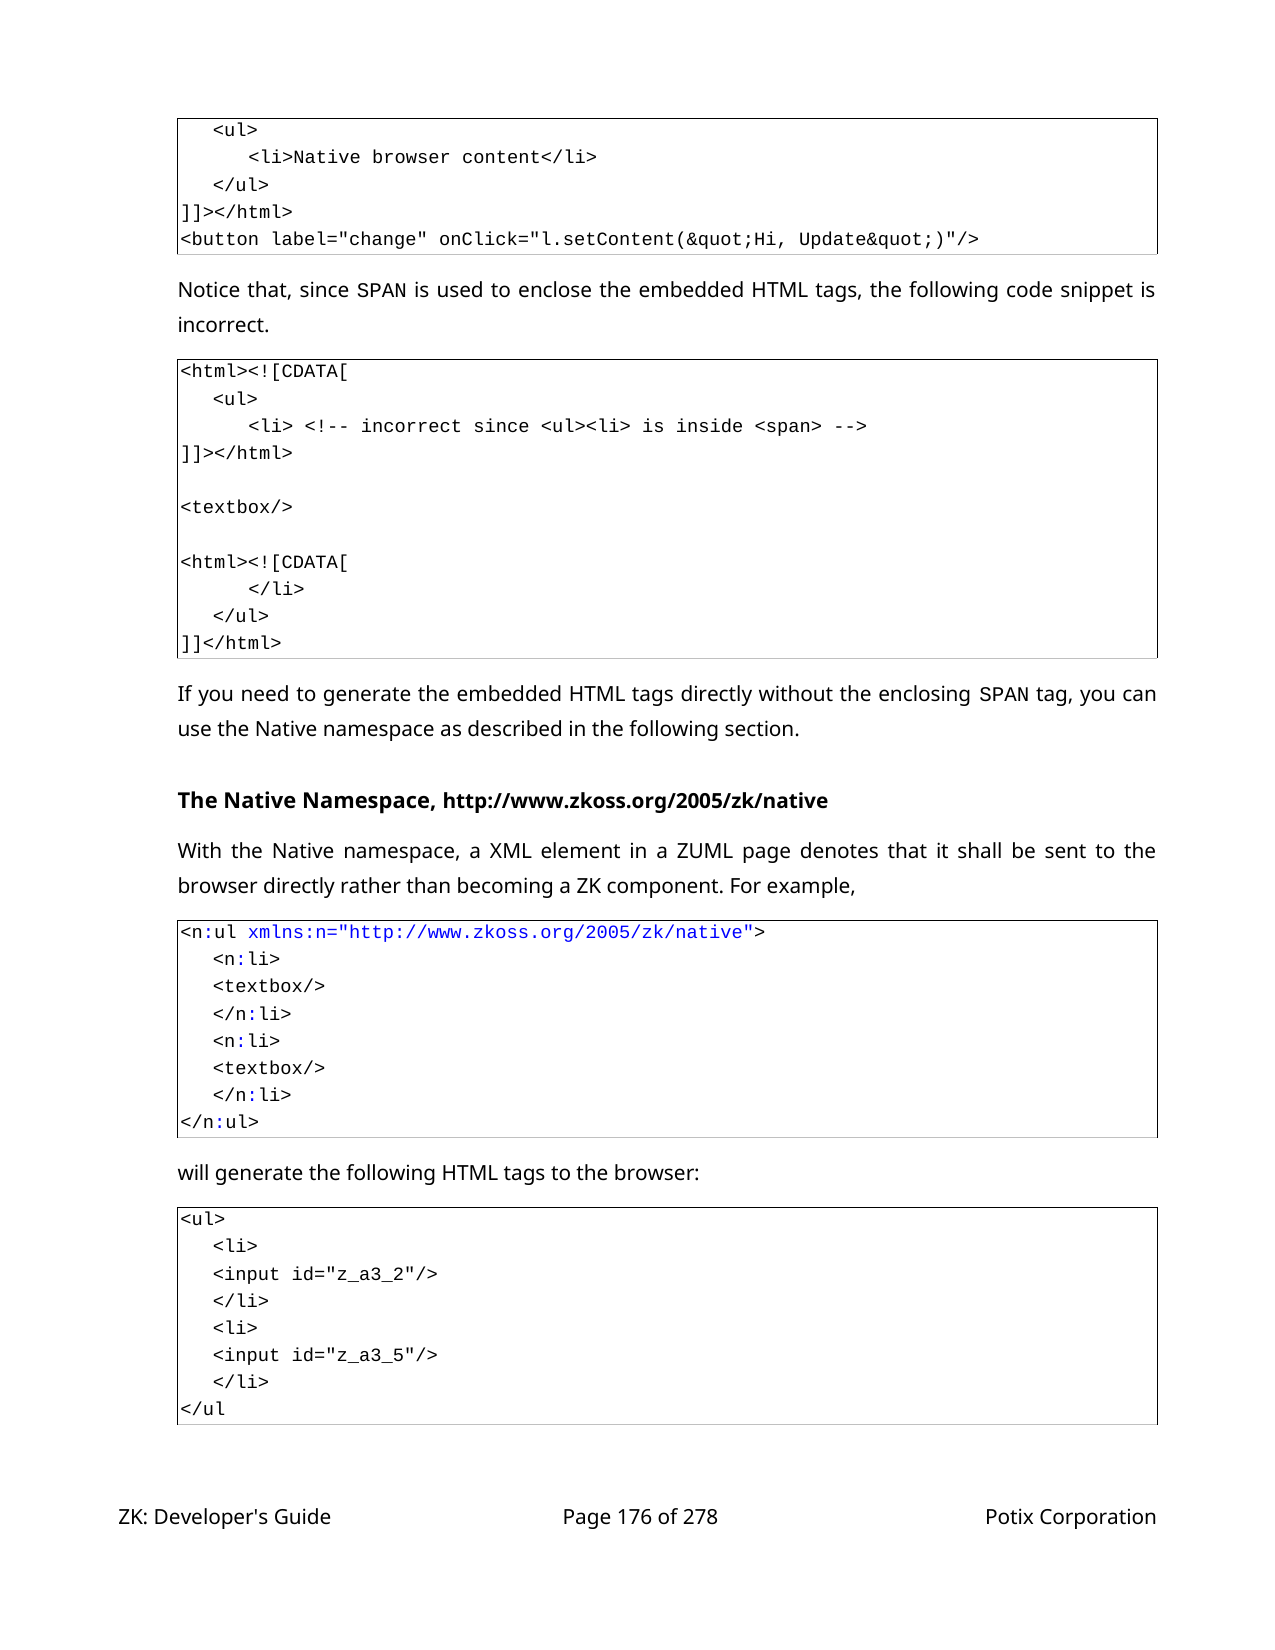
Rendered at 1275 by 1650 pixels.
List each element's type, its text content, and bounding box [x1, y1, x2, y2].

text <textbox/> [178, 495, 1157, 519]
text ]]</html> [178, 631, 1157, 658]
text </n:li> [178, 1001, 1157, 1026]
text With the Native namespace, a XML element in a ZUML page denotes that it shall be sent to the browser directly rather than becoming a ZK component. For example, [177, 836, 1157, 899]
text <input id="z_a3_2"/> [178, 1261, 1157, 1286]
text <li>Native browser content</li> [178, 145, 1157, 169]
text </n:ul> [178, 1110, 1157, 1137]
text </li> [178, 1288, 1157, 1313]
text </ul [178, 1397, 1157, 1424]
text </ul> [178, 604, 1157, 628]
subtitle The Native Namespace, http://www.zkoss.org/2005/zk/native [177, 785, 1157, 815]
text <html><![CDATA[ [178, 549, 1157, 574]
text <ul> [178, 1208, 1157, 1231]
text <button label="change" onClick="l.setContent(&quot;Hi, Update&quot;)"/> [178, 227, 1157, 254]
text <li> [178, 1234, 1157, 1258]
text Notice that, since SPAN is used to enclose the embedded HTML tags, the following code snippet is incorrect. [177, 275, 1157, 338]
text <ul> [178, 386, 1157, 411]
text <n:li> [178, 947, 1157, 971]
text <li> [178, 1316, 1157, 1340]
text will generate the following HTML tags to the browser: [177, 1158, 1157, 1186]
text </li> [178, 1370, 1157, 1394]
text <n:ul xmlns:n="http://www.zkoss.org/2005/zk/native"> [178, 921, 1157, 944]
text <li> <!-- incorrect since <ul><li> is inside <span> --> [178, 413, 1157, 438]
text ]]></html> [178, 441, 1157, 465]
text </li> [178, 577, 1157, 601]
text </n:li> [178, 1083, 1157, 1107]
text <ul> [178, 119, 1157, 142]
text <input id="z_a3_5"/> [178, 1343, 1157, 1367]
text </ul> [178, 172, 1157, 197]
text <textbox/> [178, 1056, 1157, 1080]
text ]]></html> [178, 200, 1157, 224]
text <n:li> [178, 1029, 1157, 1053]
text If you need to generate the embedded HTML tags directly without the enclosing SPAN tag, you can use the Native namespace as described in the following section. [177, 679, 1157, 743]
text <html><![CDATA[ [178, 360, 1157, 383]
text <textbox/> [178, 974, 1157, 998]
